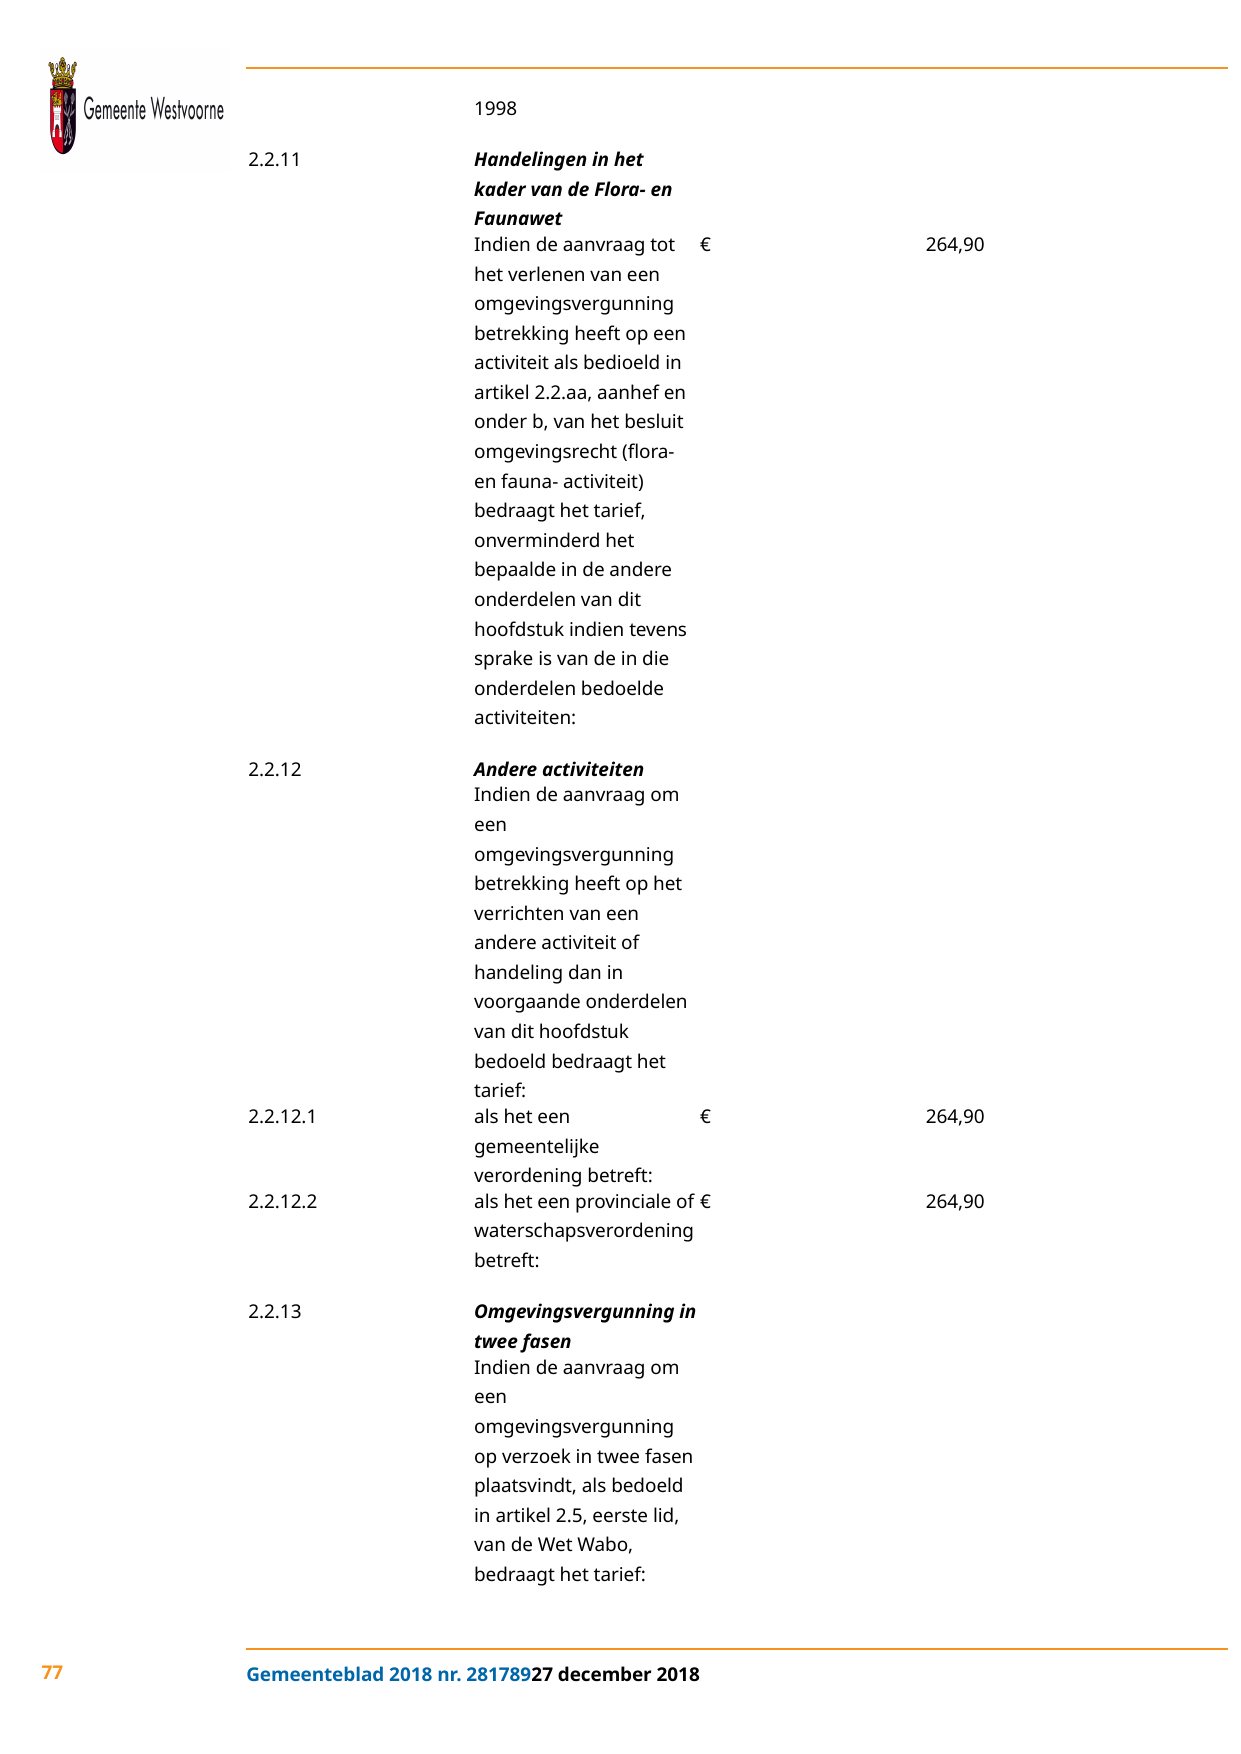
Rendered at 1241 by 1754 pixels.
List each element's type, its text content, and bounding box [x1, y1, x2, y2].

table_cell Indien de aanvraag tot het verlenen van een omgevingsvergunning betrekking heeft op een activiteit als bedioeld in artikel 2.2.aa, aanhef en onder b, van het besluit omgevingsrecht (flora- en fauna- activiteit) bedraagt het tarief, onverminderd het bepaalde in de andere onderdelen van dit hoofdstuk indien tevens sprake is van de in die onderdelen bedoelde activiteiten: [474, 231, 700, 730]
table_cell [926, 730, 1152, 756]
table_cell [926, 1273, 1152, 1299]
table_cell 2.2.13 [248, 1299, 474, 1354]
table_cell € [700, 231, 926, 730]
table_cell Andere activiteiten [474, 756, 700, 782]
table_cell [926, 1354, 1152, 1587]
table_cell [248, 1273, 474, 1299]
table_cell Indien de aanvraag om een omgevingsvergunning op verzoek in twee fasen plaatsvindt, als bedoeld in artikel 2.5, eerste lid, van de Wet Wabo, bedraagt het tarief: [474, 1354, 700, 1587]
table_cell Indien de aanvraag om een omgevingsvergunning betrekking heeft op het verrichten van een andere activiteit of handeling dan in voorgaande onderdelen van dit hoofdstuk bedoeld bedraagt het tarief: [474, 782, 700, 1103]
table_cell [474, 1273, 700, 1299]
table_cell [926, 146, 1152, 231]
table_cell [248, 1354, 474, 1587]
table_cell € [700, 1103, 926, 1188]
table_cell 264,90 [926, 231, 1152, 730]
table_cell [700, 146, 926, 231]
table_cell [474, 121, 700, 146]
table_cell [926, 121, 1152, 146]
table_cell 264,90 [926, 1103, 1152, 1188]
table_cell 2.2.12.1 [248, 1103, 474, 1188]
table_cell [700, 121, 926, 146]
table_cell als het een gemeentelijke verordening betreft: [474, 1103, 700, 1188]
picture [41, 47, 231, 172]
table_cell [248, 95, 474, 121]
table_cell Handelingen in het kader van de Flora- en Faunawet [474, 146, 700, 231]
table_cell € [700, 1188, 926, 1273]
table_cell [700, 95, 926, 121]
table_cell [700, 782, 926, 1103]
table_cell [700, 1354, 926, 1587]
table_cell [926, 756, 1152, 782]
table_cell [248, 121, 474, 146]
table_cell [474, 730, 700, 756]
table_cell [926, 782, 1152, 1103]
table_cell [926, 95, 1152, 121]
table_cell [700, 1299, 926, 1354]
table_cell [700, 1273, 926, 1299]
table_cell 2.2.11 [248, 146, 474, 231]
table_cell 2.2.12 [248, 756, 474, 782]
table_cell 1998 [474, 95, 700, 121]
table_cell [700, 730, 926, 756]
table_cell Omgevingsvergunning in twee fasen [474, 1299, 700, 1354]
table_cell 264,90 [926, 1188, 1152, 1273]
table_cell [248, 231, 474, 730]
table_cell [926, 1299, 1152, 1354]
table_cell als het een provinciale of waterschapsverordening betreft: [474, 1188, 700, 1273]
table_cell [700, 756, 926, 782]
table_cell 2.2.12.2 [248, 1188, 474, 1273]
table_cell [248, 730, 474, 756]
table_cell [248, 782, 474, 1103]
